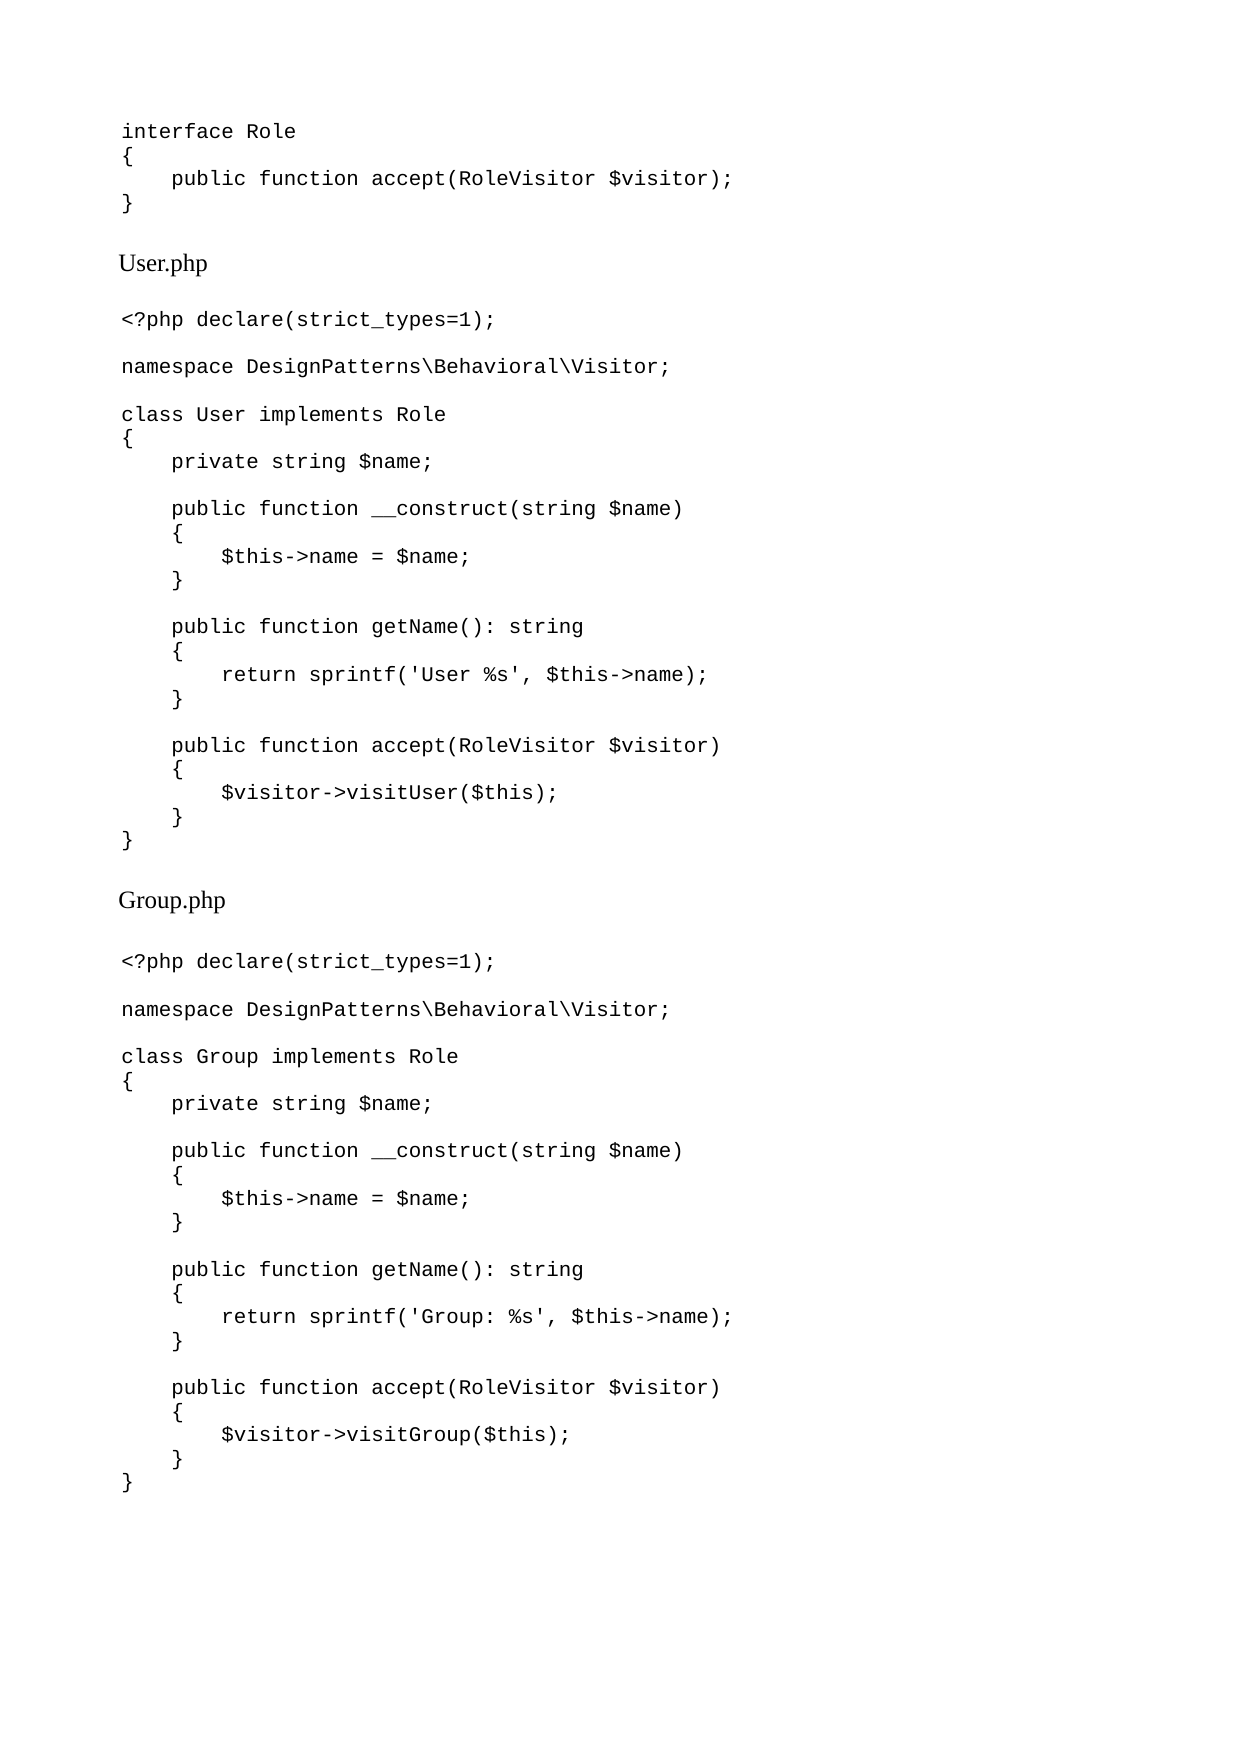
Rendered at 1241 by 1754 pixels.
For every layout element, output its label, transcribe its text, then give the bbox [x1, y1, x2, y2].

table_header [118, 933, 136, 944]
table_header <?php declare(strict_types=1); namespace DesignPatterns\Behavioral\Visitor; class Group implements Role { private string $name; public function __construct(string $name) { $this->name = $name; } public function getName(): string { return sprintf('Group: %s', $this->name); } public function accept(RoleVisitor $visitor) { $visitor->visitGroup($this); } } [118, 949, 748, 1528]
table_header interface Role { public function accept(RoleVisitor $visitor); } [118, 118, 748, 248]
table_header [118, 296, 136, 306]
text Group.php [118, 885, 1122, 914]
text User.php [118, 248, 1122, 277]
table_header <?php declare(strict_types=1); namespace DesignPatterns\Behavioral\Visitor; class User implements Role { private string $name; public function __construct(string $name) { $this->name = $name; } public function getName(): string { return sprintf('User %s', $this->name); } public function accept(RoleVisitor $visitor) { $visitor->visitUser($this); } } [118, 306, 735, 885]
